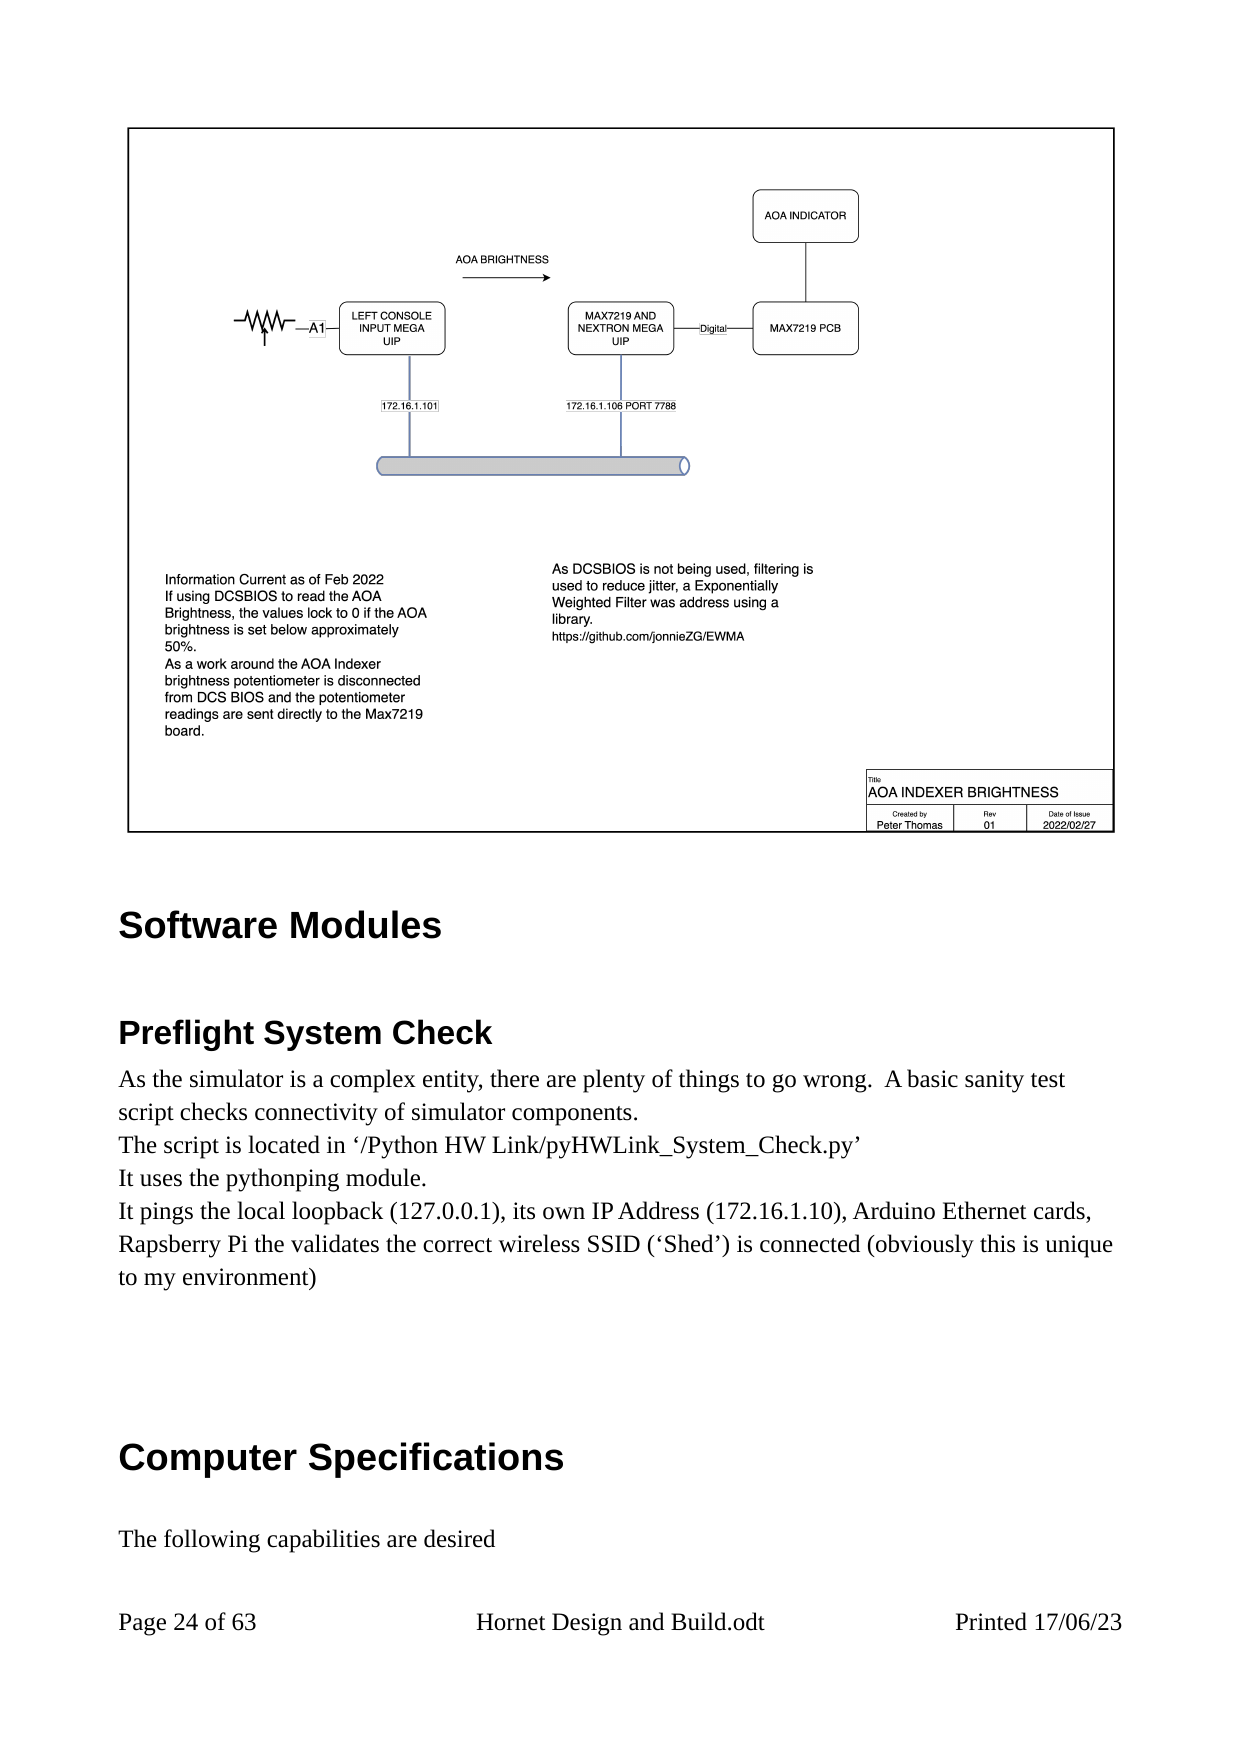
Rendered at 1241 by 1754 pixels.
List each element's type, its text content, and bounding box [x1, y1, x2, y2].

subtitle Preflight System Check [118, 1013, 1122, 1052]
text As the simulator is a complex entity, there are plenty of things to go wrong. A basic sanity test script checks connectivity of simulator components. [118, 1064, 1122, 1126]
text It uses the pythonping module. [118, 1163, 1122, 1192]
text The script is located in ‘/Python HW Link/pyHWLink_System_Check.py’ [118, 1130, 1122, 1159]
text It pings the local loopback (127.0.0.1), its own IP Address (172.16.1.10), Arduino Ethernet cards, Rapsberry Pi the validates the correct wireless SSID (‘Shed’) is connected (obviously this is unique to my environment) [118, 1196, 1122, 1291]
picture [118, 118, 1123, 841]
text The following capabilities are desired [118, 1524, 1122, 1552]
subtitle Computer Specifications [118, 1434, 1122, 1478]
subtitle Software Modules [118, 903, 1122, 947]
